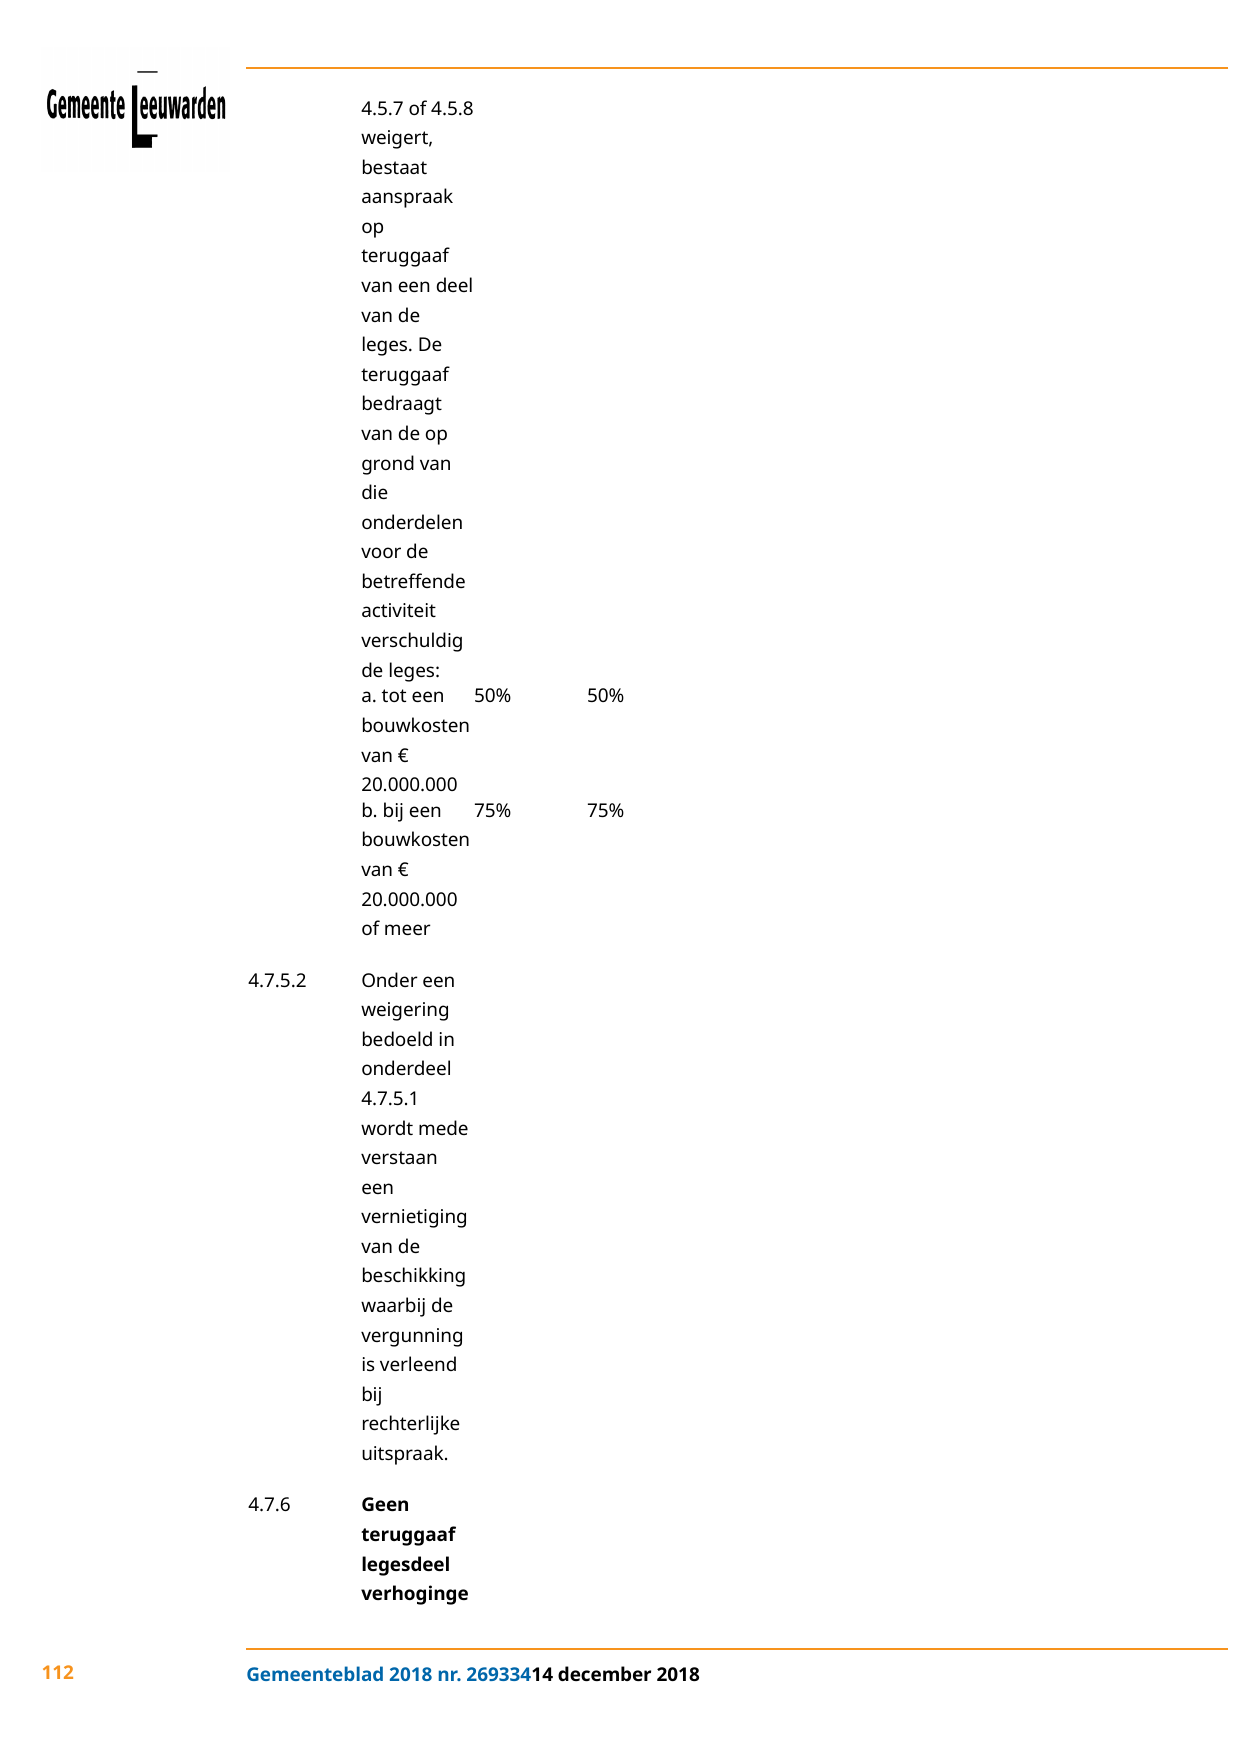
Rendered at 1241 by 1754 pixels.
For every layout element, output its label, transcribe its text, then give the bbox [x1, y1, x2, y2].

table_cell [248, 683, 361, 797]
table_cell [474, 95, 587, 683]
table_cell [248, 1466, 361, 1492]
table_cell [474, 1466, 587, 1492]
table_cell 75% [474, 797, 587, 941]
table_cell [474, 1492, 587, 1606]
table_cell [248, 797, 361, 941]
table_cell a. tot een bouwkosten van € 20.000.000 [361, 683, 474, 797]
table_cell Geen teruggaaf legesdeel verhoginge [361, 1492, 474, 1606]
table_cell [248, 941, 361, 967]
table_cell [587, 967, 700, 1466]
table_cell [361, 1466, 474, 1492]
table_cell 50% [587, 683, 700, 797]
table_cell 75% [587, 797, 700, 941]
table_cell 50% [474, 683, 587, 797]
picture [41, 47, 231, 172]
table_cell b. bij een bouwkosten van € 20.000.000 of meer [361, 797, 474, 941]
table_cell [587, 1492, 700, 1606]
table_cell [587, 1466, 700, 1492]
table_cell 4.7.6 [248, 1492, 361, 1606]
table_cell 4.5.7 of 4.5.8 weigert, bestaat aanspraak op teruggaaf van een deel van de leges. De teruggaaf bedraagt van de op grond van die onderdelen voor de betreffende activiteit verschuldigde leges: [361, 95, 474, 683]
table_cell [474, 967, 587, 1466]
table_cell [474, 941, 587, 967]
table_cell Onder een weigering bedoeld in onderdeel 4.7.5.1 wordt mede verstaan een vernietiging van de beschikking waarbij de vergunning is verleend bij rechterlijke uitspraak. [361, 967, 474, 1466]
table_cell [587, 941, 700, 967]
table_cell [361, 941, 474, 967]
table_cell 4.7.5.2 [248, 967, 361, 1466]
table_cell [248, 95, 361, 683]
table_cell [587, 95, 700, 683]
